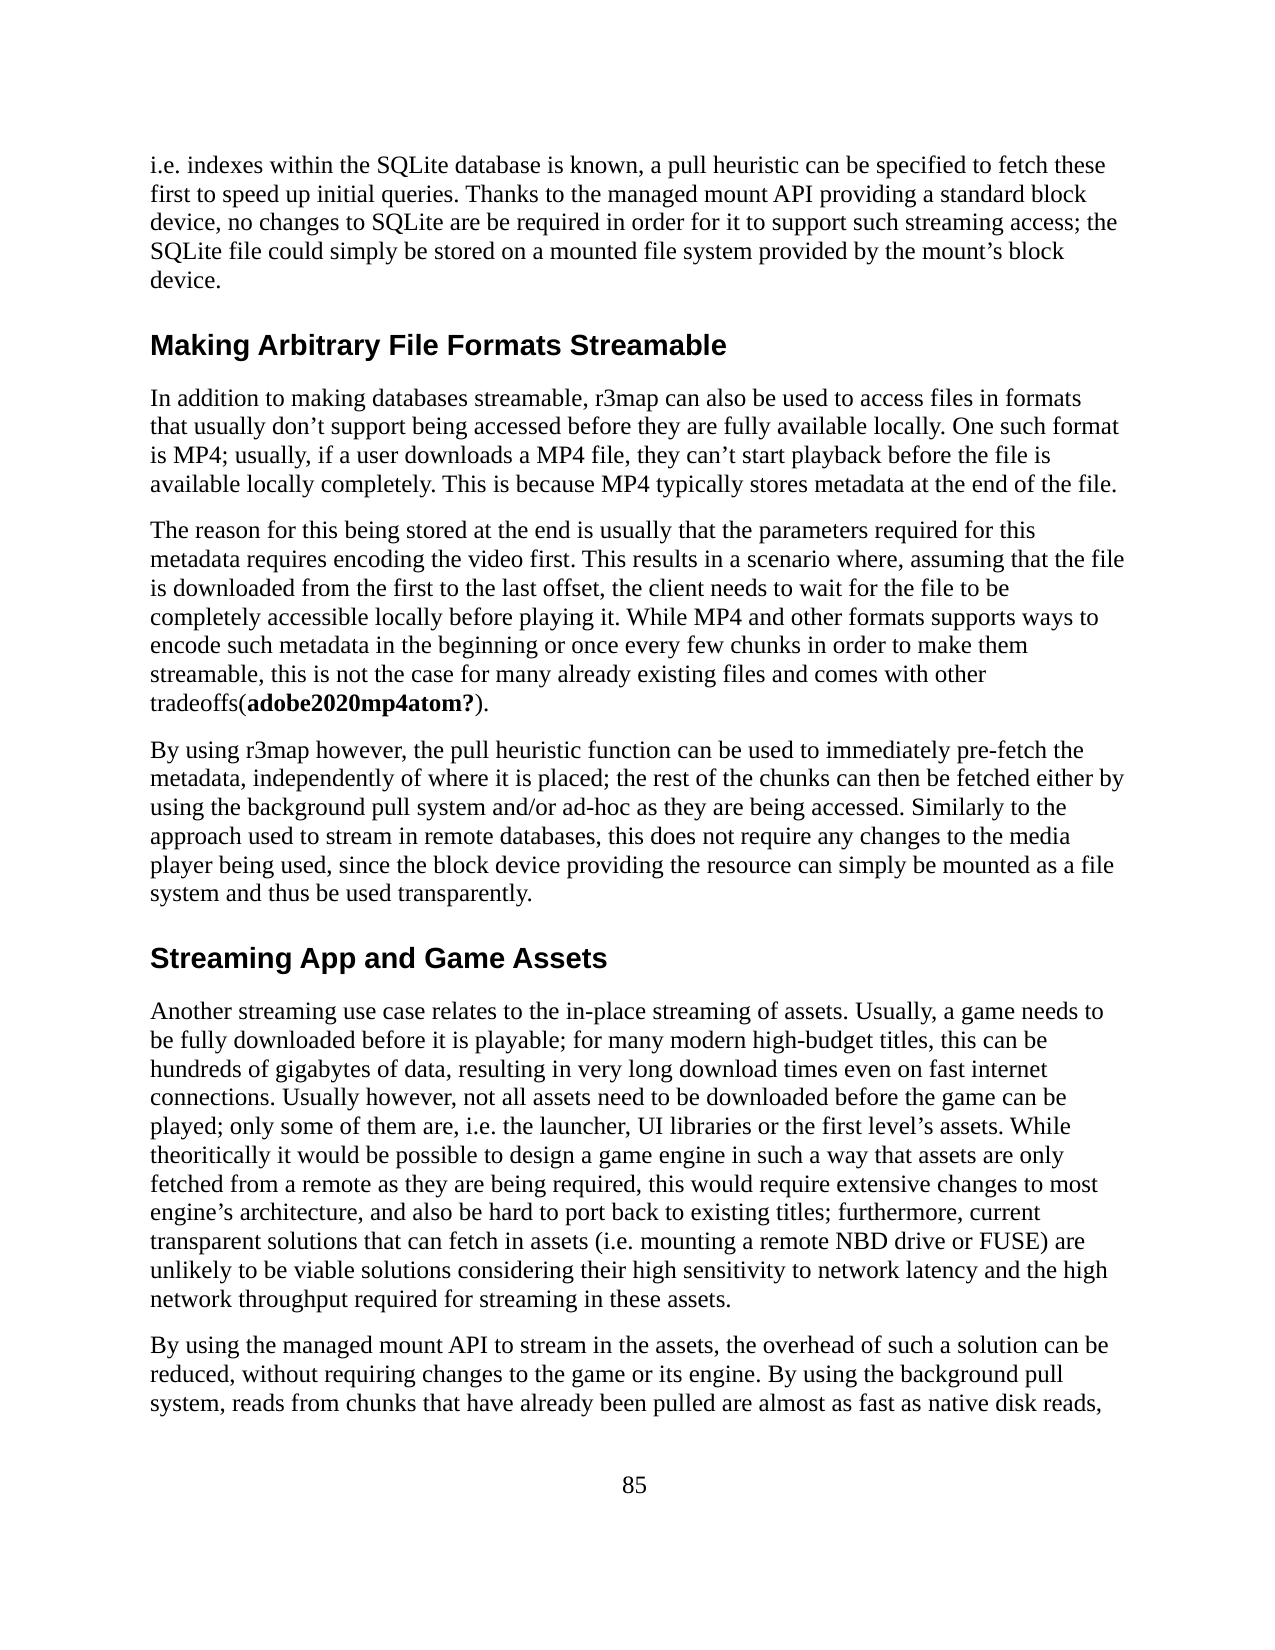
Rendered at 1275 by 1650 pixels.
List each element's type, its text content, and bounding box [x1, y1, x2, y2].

text i.e. indexes within the SQLite database is known, a pull heuristic can be specified to fetch these first to speed up initial queries. Thanks to the managed mount API providing a standard block device, no changes to SQLite are be required in order for it to support such streaming access; the SQLite file could simply be stored on a mounted file system provided by the mount’s block device. [150, 150, 1125, 294]
subtitle Making Arbitrary File Formats Streamable [150, 328, 1125, 361]
text Another streaming use case relates to the in-place streaming of assets. Usually, a game needs to be fully downloaded before it is playable; for many modern high-budget titles, this can be hundreds of gigabytes of data, resulting in very long download times even on fast internet connections. Usually however, not all assets need to be downloaded before the game can be played; only some of them are, i.e. the launcher, UI libraries or the first level’s assets. While theoritically it would be possible to design a game engine in such a way that assets are only fetched from a remote as they are being required, this would require extensive changes to most engine’s architecture, and also be hard to port back to existing titles; furthermore, current transparent solutions that can fetch in assets (i.e. mounting a remote NBD drive or FUSE) are unlikely to be viable solutions considering their high sensitivity to network latency and the high network throughput required for streaming in these assets. [150, 996, 1125, 1312]
text By using the managed mount API to stream in the assets, the overhead of such a solution can be reduced, without requiring changes to the game or its engine. By using the background pull system, reads from chunks that have already been pulled are almost as fast as native disk reads, [150, 1330, 1125, 1417]
text By using r3map however, the pull heuristic function can be used to immediately pre-fetch the metadata, independently of where it is placed; the rest of the chunks can then be fetched either by using the background pull system and/or ad-hoc as they are being accessed. Similarly to the approach used to stream in remote databases, this does not require any changes to the media player being used, since the block device providing the resource can simply be mounted as a file system and thus be used transparently. [150, 735, 1125, 907]
subtitle Streaming App and Game Assets [150, 941, 1125, 975]
text In addition to making databases streamable, r3map can also be used to access files in formats that usually don’t support being accessed before they are fully available locally. One such format is MP4; usually, if a user downloads a MP4 file, they can’t start playback before the file is available locally completely. This is because MP4 typically stores metadata at the end of the file. [150, 383, 1125, 498]
text The reason for this being stored at the end is usually that the parameters required for this metadata requires encoding the video first. This results in a scenario where, assuming that the file is downloaded from the first to the last offset, the client needs to wait for the file to be completely accessible locally before playing it. While MP4 and other formats supports ways to encode such metadata in the beginning or once every few chunks in order to make them streamable, this is not the case for many already existing files and comes with other tradeoffs(adobe2020mp4atom?). [150, 516, 1125, 717]
